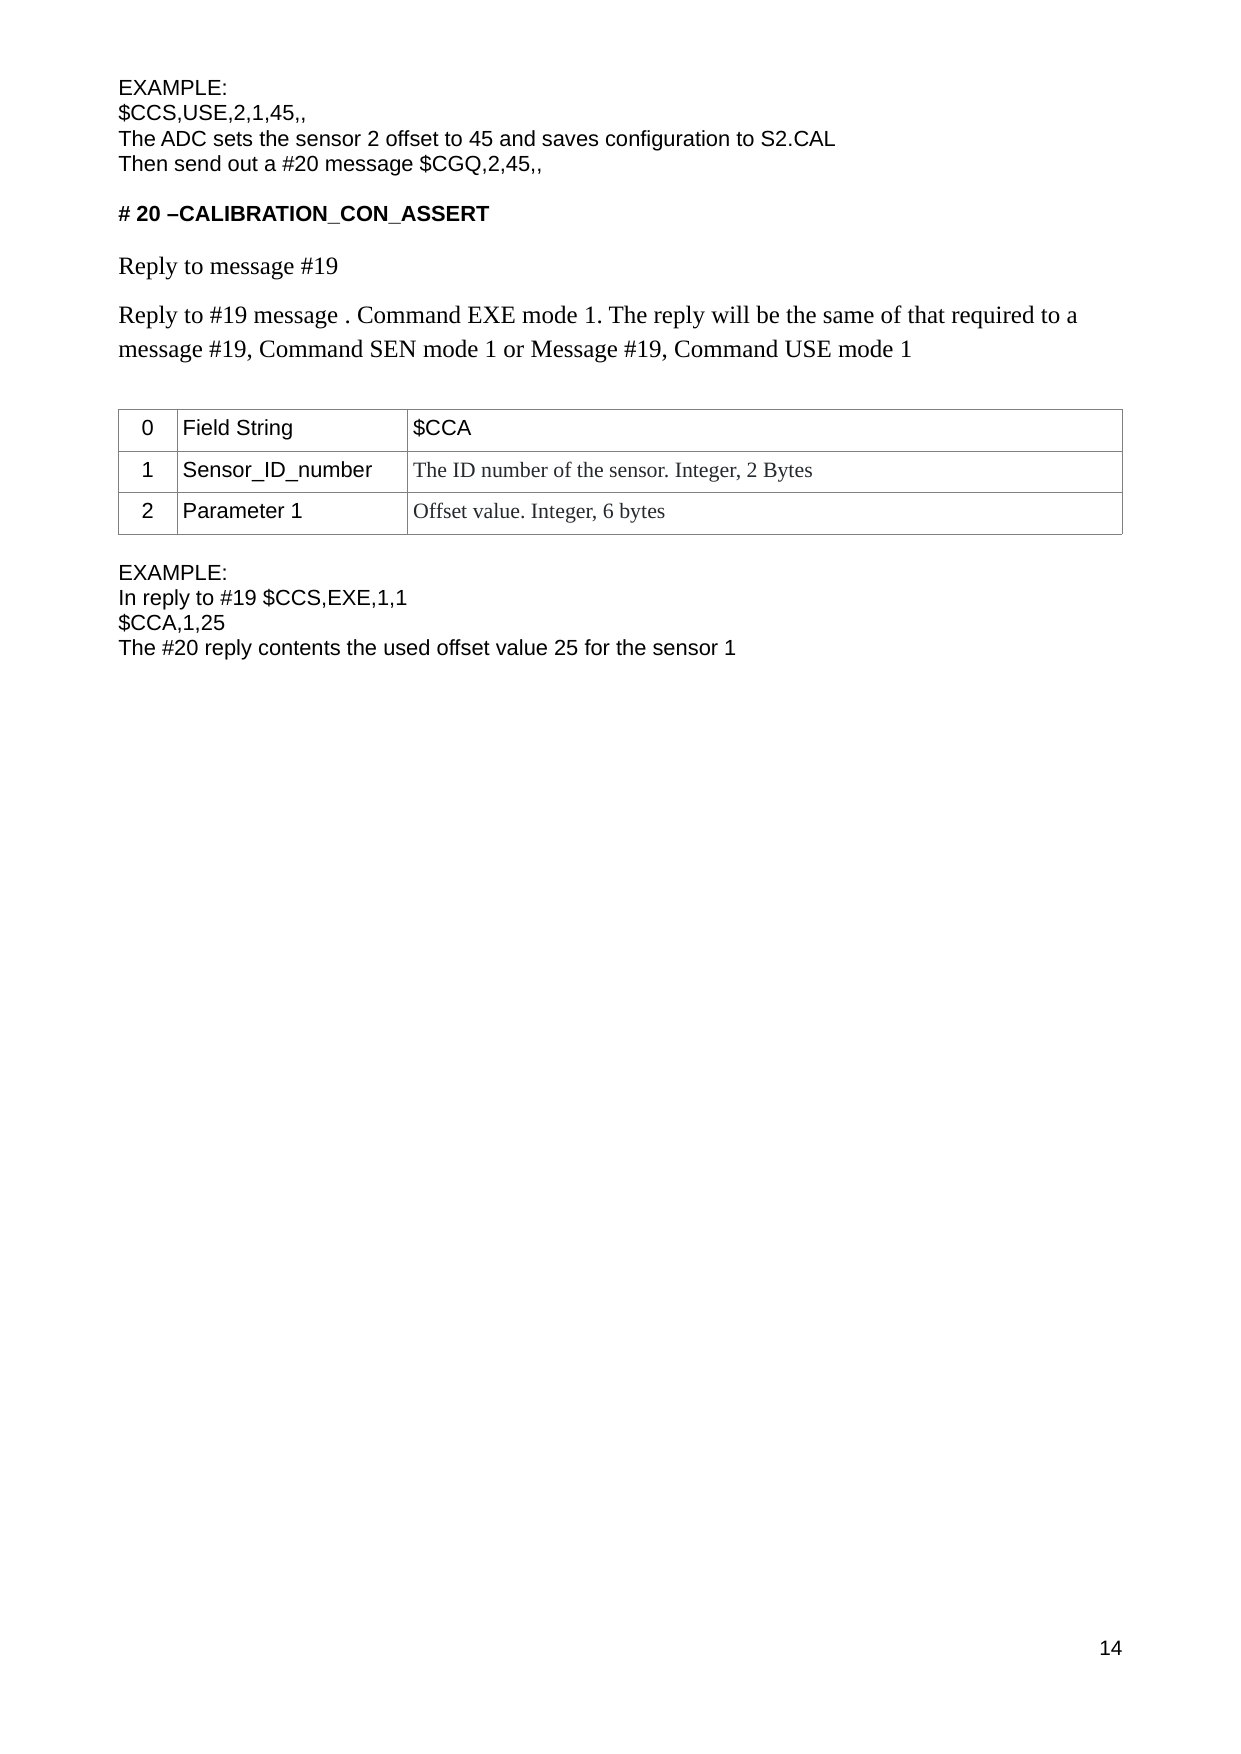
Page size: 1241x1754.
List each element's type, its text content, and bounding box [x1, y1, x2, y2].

text The ADC sets the sensor 2 offset to 45 and saves configuration to S2.CAL [118, 125, 1122, 151]
text The #20 reply contents the used offset value 25 for the sensor 1 [118, 635, 1122, 660]
table_cell Parameter 1 [178, 493, 407, 534]
table_header $CCA [408, 410, 1122, 451]
table_cell 2 [119, 493, 177, 534]
text $CCA,1,25 [118, 610, 1122, 635]
table_header Field String [178, 410, 407, 451]
text EXAMPLE: [118, 559, 1122, 585]
table_cell Sensor_ID_number [178, 452, 407, 492]
text In reply to #19 $CCS,EXE,1,1 [118, 585, 1122, 610]
text $CCS,USE,2,1,45,, [118, 100, 1122, 125]
table_header 0 [119, 410, 177, 451]
table_cell The ID number of the sensor. Integer, 2 Bytes [408, 452, 1122, 492]
text EXAMPLE: [118, 75, 1122, 100]
table_cell Offset value. Integer, 6 bytes [408, 493, 1122, 534]
text # 20 –CALIBRATION_CON_ASSERT [118, 201, 1122, 226]
text Reply to message #19 [118, 251, 1122, 280]
text Reply to #19 message . Command EXE mode 1. The reply will be the same of that required to a message #19, Command SEN mode 1 or Message #19, Command USE mode 1 [118, 300, 1122, 363]
table_cell 1 [119, 452, 177, 492]
text Then send out a #20 message $CGQ,2,45,, [118, 151, 1122, 176]
